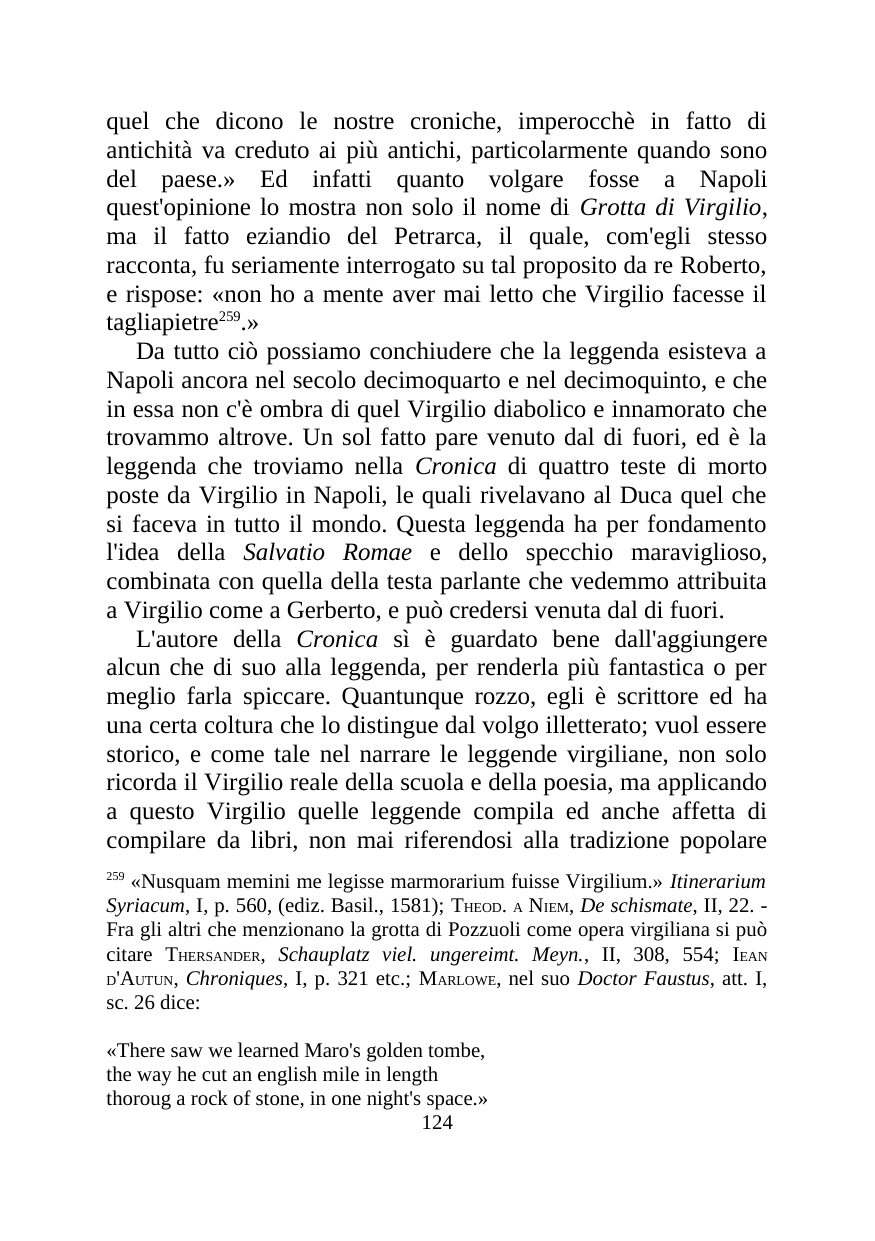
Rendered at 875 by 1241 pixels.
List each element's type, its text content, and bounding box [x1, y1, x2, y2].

text quel che dicono le nostre croniche, imperocchè in fatto di antichità va creduto ai più antichi, particolarmente quando sono del paese.» Ed infatti quanto volgare fosse a Napoli quest'opinione lo mostra non solo il nome di Grotta di Virgilio, ma il fatto eziandio del Petrarca, il quale, com'egli stesso racconta, fu seriamente interrogato su tal proposito da re Roberto, e rispose: «non ho a mente aver mai letto che Virgilio facesse il tagliapietre.» [106, 106, 768, 336]
text the way he cut an english mile in length [106, 1062, 768, 1086]
text L'autore della Cronica sì è guardato bene dall'aggiungere alcun che di suo alla leggenda, per renderla più fantastica o per meglio farla spiccare. Quantunque rozzo, egli è scrittore ed ha una certa coltura che lo distingue dal volgo illetterato; vuol essere storico, e come tale nel narrare le leggende virgiliane, non solo ricorda il Virgilio reale della scuola e della poesia, ma applicando a questo Virgilio quelle leggende compila ed anche affetta di compilare da libri, non mai riferendosi alla tradizione popolare [106, 624, 768, 854]
text «There saw we learned Maro's golden tombe, [106, 1038, 768, 1062]
text Da tutto ciò possiamo conchiudere che la leggenda esisteva a Napoli ancora nel secolo decimoquarto e nel decimoquinto, e che in essa non c'è ombra di quel Virgilio diabolico e innamorato che trovammo altrove. Un sol fatto pare venuto dal di fuori, ed è la leggenda che troviamo nella Cronica di quattro teste di morto poste da Virgilio in Napoli, le quali rivelavano al Duca quel che si faceva in tutto il mondo. Questa leggenda ha per fondamento l'idea della Salvatio Romae e dello specchio maraviglioso, combinata con quella della testa parlante che vedemmo attribuita a Virgilio come a Gerberto, e può credersi venuta dal di fuori. [106, 336, 768, 624]
text «Nusquam memini me legisse marmorarium fuisse Virgilium.» Itinerarium Syriacum, I, p. 560, (ediz. Basil., 1581); Theod. a Niem, De schismate, II, 22. - Fra gli altri che menzionano la grotta di Pozzuoli come opera virgiliana si può citare Thersander, Schauplatz viel. ungereimt. Meyn., II, 308, 554; Iean d'Autun, Chroniques, I, p. 321 etc.; Marlowe, nel suo Doctor Faustus, att. I, sc. 26 dice: [106, 869, 768, 1014]
text thoroug a rock of stone, in one night's space.» [106, 1086, 768, 1110]
